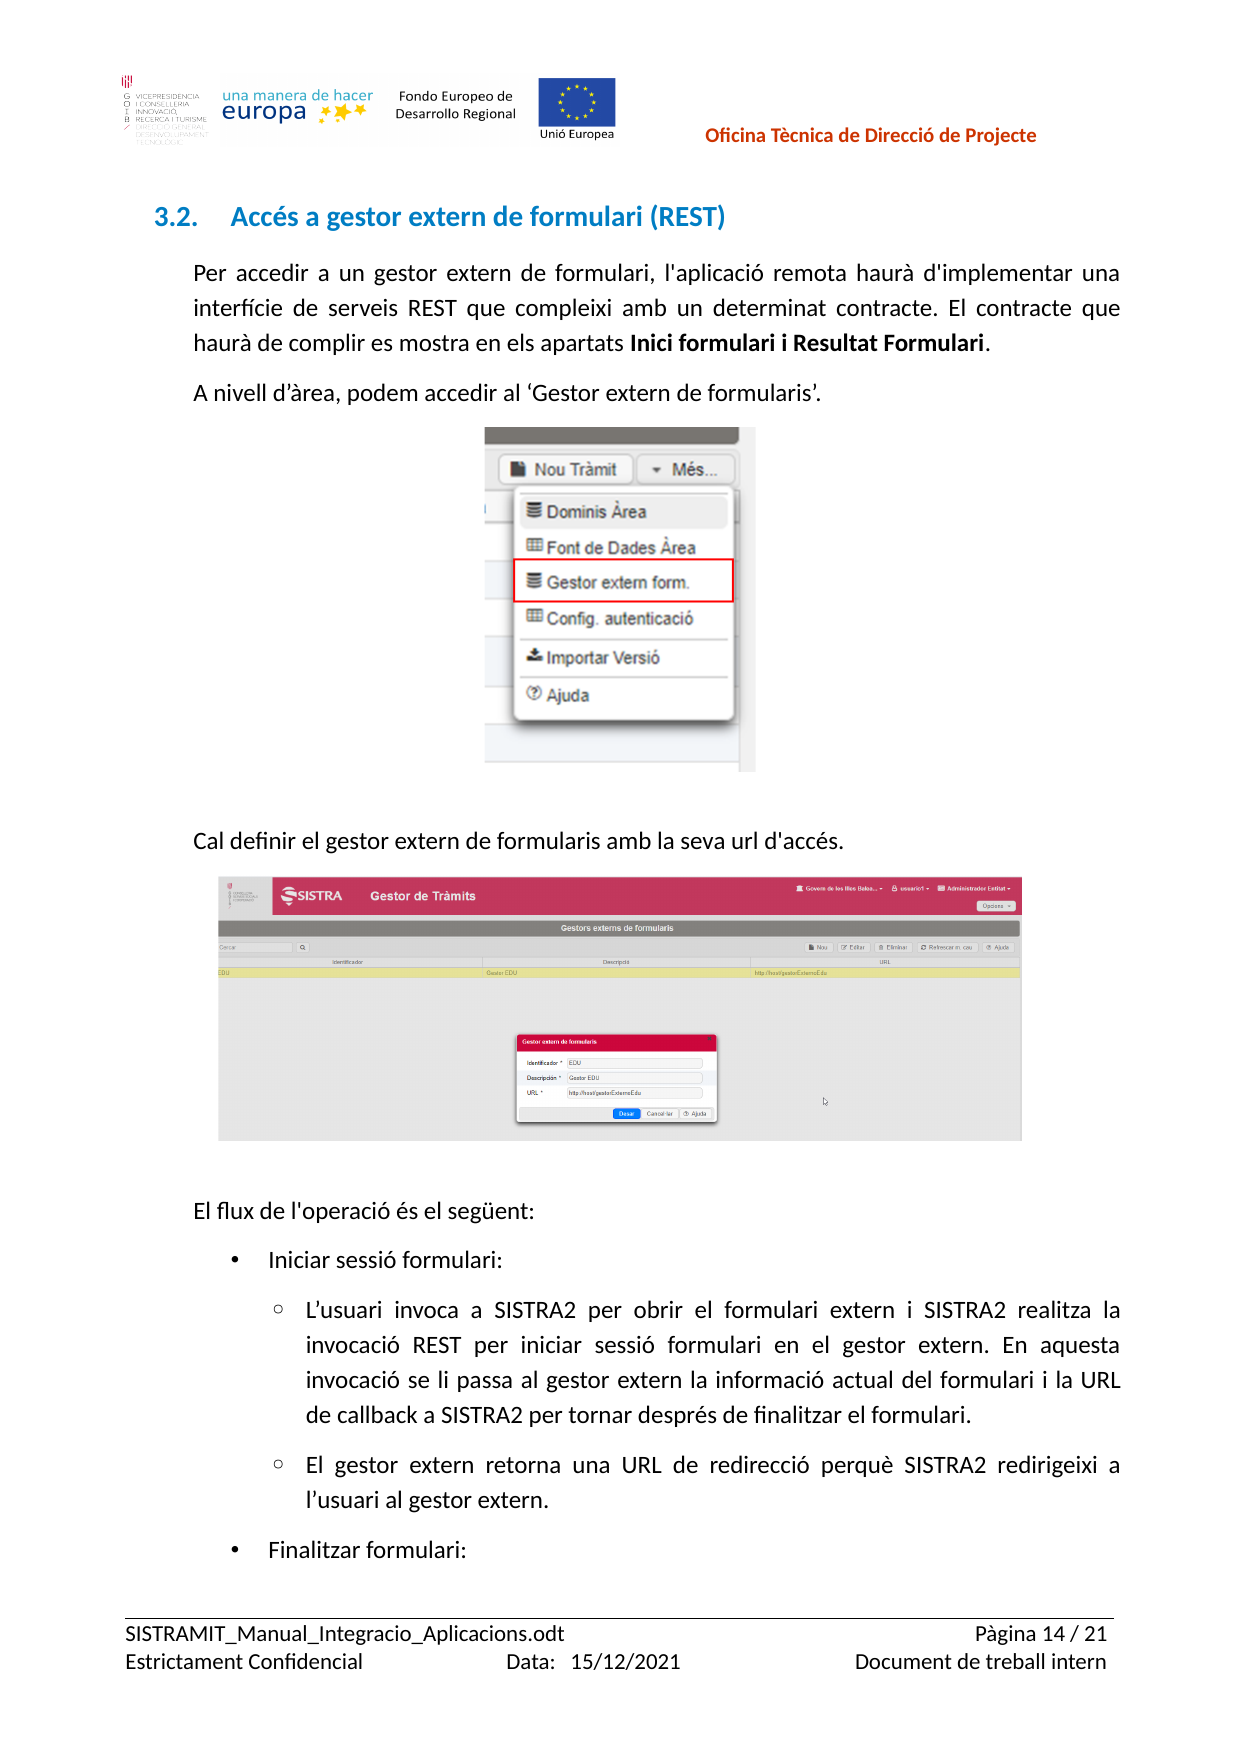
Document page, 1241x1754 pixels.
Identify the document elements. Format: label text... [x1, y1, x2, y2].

list Iniciar sessió formulari: [231, 1244, 1122, 1275]
list Finalitzar formulari: [231, 1534, 1122, 1564]
text Cal definir el gestor extern de formularis amb la seva url d'accés. [193, 825, 1122, 856]
picture [218, 875, 1022, 1141]
list El gestor extern retorna una URL de redirecció perquè SISTRA2 redirigeixi a l’usuari al gestor extern. [268, 1449, 1122, 1515]
picture [219, 73, 621, 147]
subtitle Accés a gestor extern de formulari (REST) [153, 198, 1122, 234]
text A nivell d’àrea, podem accedir al ‘Gestor extern de formularis’. [193, 377, 1122, 408]
picture [118, 73, 213, 147]
list L’usuari invoca a SISTRA2 per obrir el formulari extern i SISTRA2 realitza la invocació REST per iniciar sessió formulari en el gestor extern. En aquesta invocació se li passa al gestor extern la informació actual del formulari i la URL de callback a SISTRA2 per tornar després de finalitzar el formulari. [268, 1294, 1122, 1430]
picture [484, 427, 756, 772]
text El flux de l'operació és el següent: [193, 1195, 1122, 1225]
text Per accedir a un gestor extern de formulari, l'aplicació remota haurà d'implementar una interfície de serveis REST que compleixi amb un determinat contracte. El contracte que haurà de complir es mostra en els apartats Inici formulari i Resultat Formulari. [193, 258, 1122, 358]
